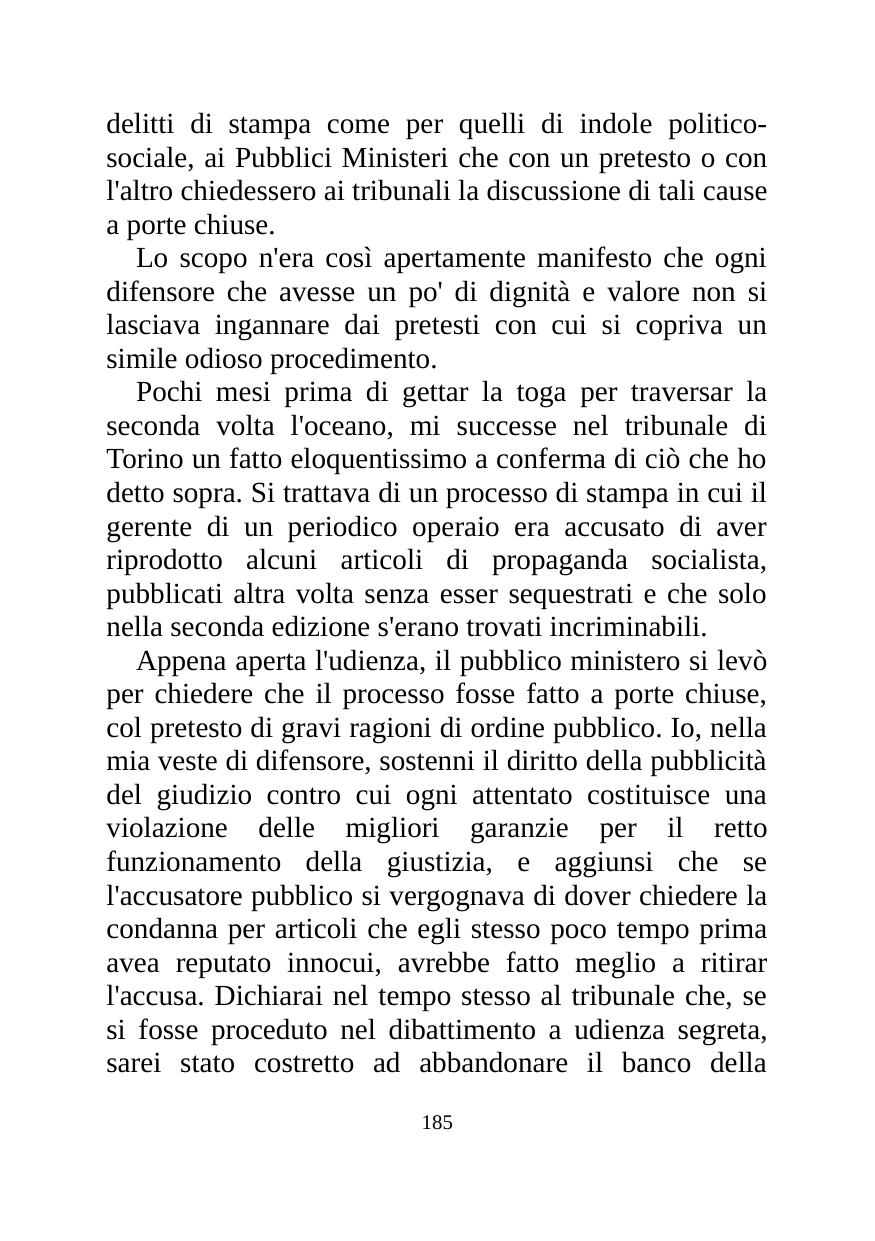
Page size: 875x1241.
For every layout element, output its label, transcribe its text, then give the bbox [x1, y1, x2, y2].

text Pochi mesi prima di gettar la toga per traversar la seconda volta l'oceano, mi successe nel tribunale di Torino un fatto eloquentissimo a conferma di ciò che ho detto sopra. Si trattava di un processo di stampa in cui il gerente di un periodico operaio era accusato di aver riprodotto alcuni articoli di propaganda socialista, pubblicati altra volta senza esser sequestrati e che solo nella seconda edizione s'erano trovati incriminabili. [106, 374, 768, 643]
text Appena aperta l'udienza, il pubblico ministero si levò per chiedere che il processo fosse fatto a porte chiuse, col pretesto di gravi ragioni di ordine pubblico. Io, nella mia veste di difensore, sostenni il diritto della pubblicità del giudizio contro cui ogni attentato costituisce una violazione delle migliori garanzie per il retto funzionamento della giustizia, e aggiunsi che se l'accusatore pubblico si vergognava di dover chiedere la condanna per articoli che egli stesso poco tempo prima avea reputato innocui, avrebbe fatto meglio a ritirar l'accusa. Dichiarai nel tempo stesso al tribunale che, se si fosse proceduto nel dibattimento a udienza segreta, sarei stato costretto ad abbandonare il banco della [106, 643, 768, 1079]
text Lo scopo n'era così apertamente manifesto che ogni difensore che avesse un po' di dignità e valore non si lasciava ingannare dai pretesti con cui si copriva un simile odioso procedimento. [106, 240, 768, 374]
text delitti di stampa come per quelli di indole politico-sociale, ai Pubblici Ministeri che con un pretesto o con l'altro chiedessero ai tribunali la discussione di tali cause a porte chiuse. [106, 106, 768, 240]
